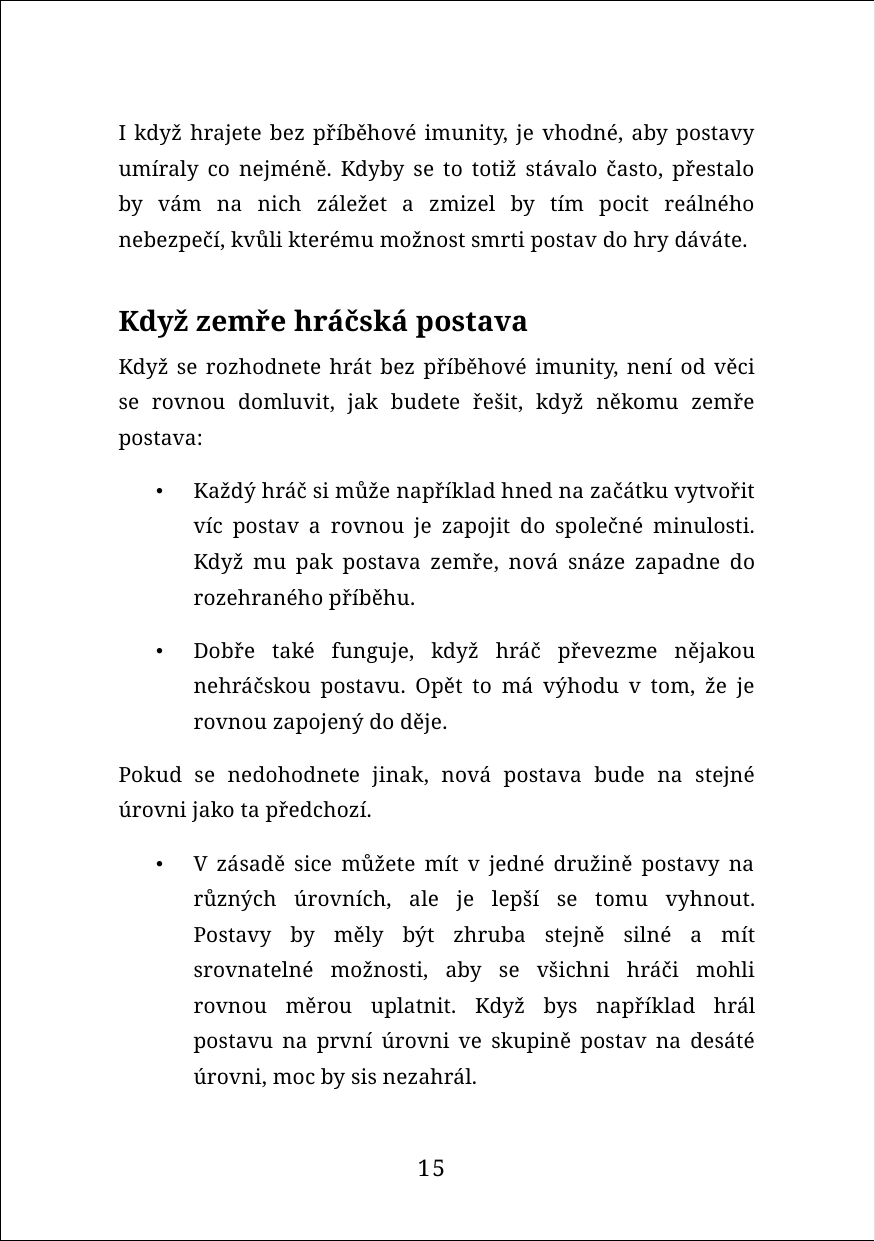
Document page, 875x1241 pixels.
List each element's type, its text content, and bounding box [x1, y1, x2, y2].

text Když se rozhodnete hrát bez příběhové imunity, není od věci se rovnou domluvit, jak budete řešit, když někomu zemře postava: [118, 352, 756, 451]
subtitle Když zemře hráčská postava [118, 302, 756, 340]
list Dobře také funguje, když hráč převezme nějakou nehráčskou postavu. Opět to má výhodu v tom, že je rovnou zapojený do děje. [156, 636, 756, 735]
text I když hrajete bez příběhové imunity, je vhodné, aby postavy umíraly co nejméně. Kdyby se to totiž stávalo často, přestalo by vám na nich záležet a zmizel by tím pocit reálného nebezpečí, kvůli kterému možnost smrti postav do hry dáváte. [118, 118, 756, 253]
list Každý hráč si může například hned na začátku vytvořit víc postav a rovnou je zapojit do společné minulosti. Když mu pak postava zemře, nová snáze zapadne do rozehraného příběhu. [156, 476, 756, 611]
text Pokud se nedohodnete jinak, nová postava bude na stejné úrovni jako ta předchozí. [118, 760, 756, 824]
list V zásadě sice můžete mít v jedné družině postavy na různých úrovních, ale je lepší se tomu vyhnout. Postavy by měly být zhruba stejně silné a mít srovnatelné možnosti, aby se všichni hráči mohli rovnou měrou uplatnit. Když bys například hrál postavu na první úrovni ve skupině postav na desáté úrovni, moc by sis nezahrál. [156, 849, 756, 1090]
